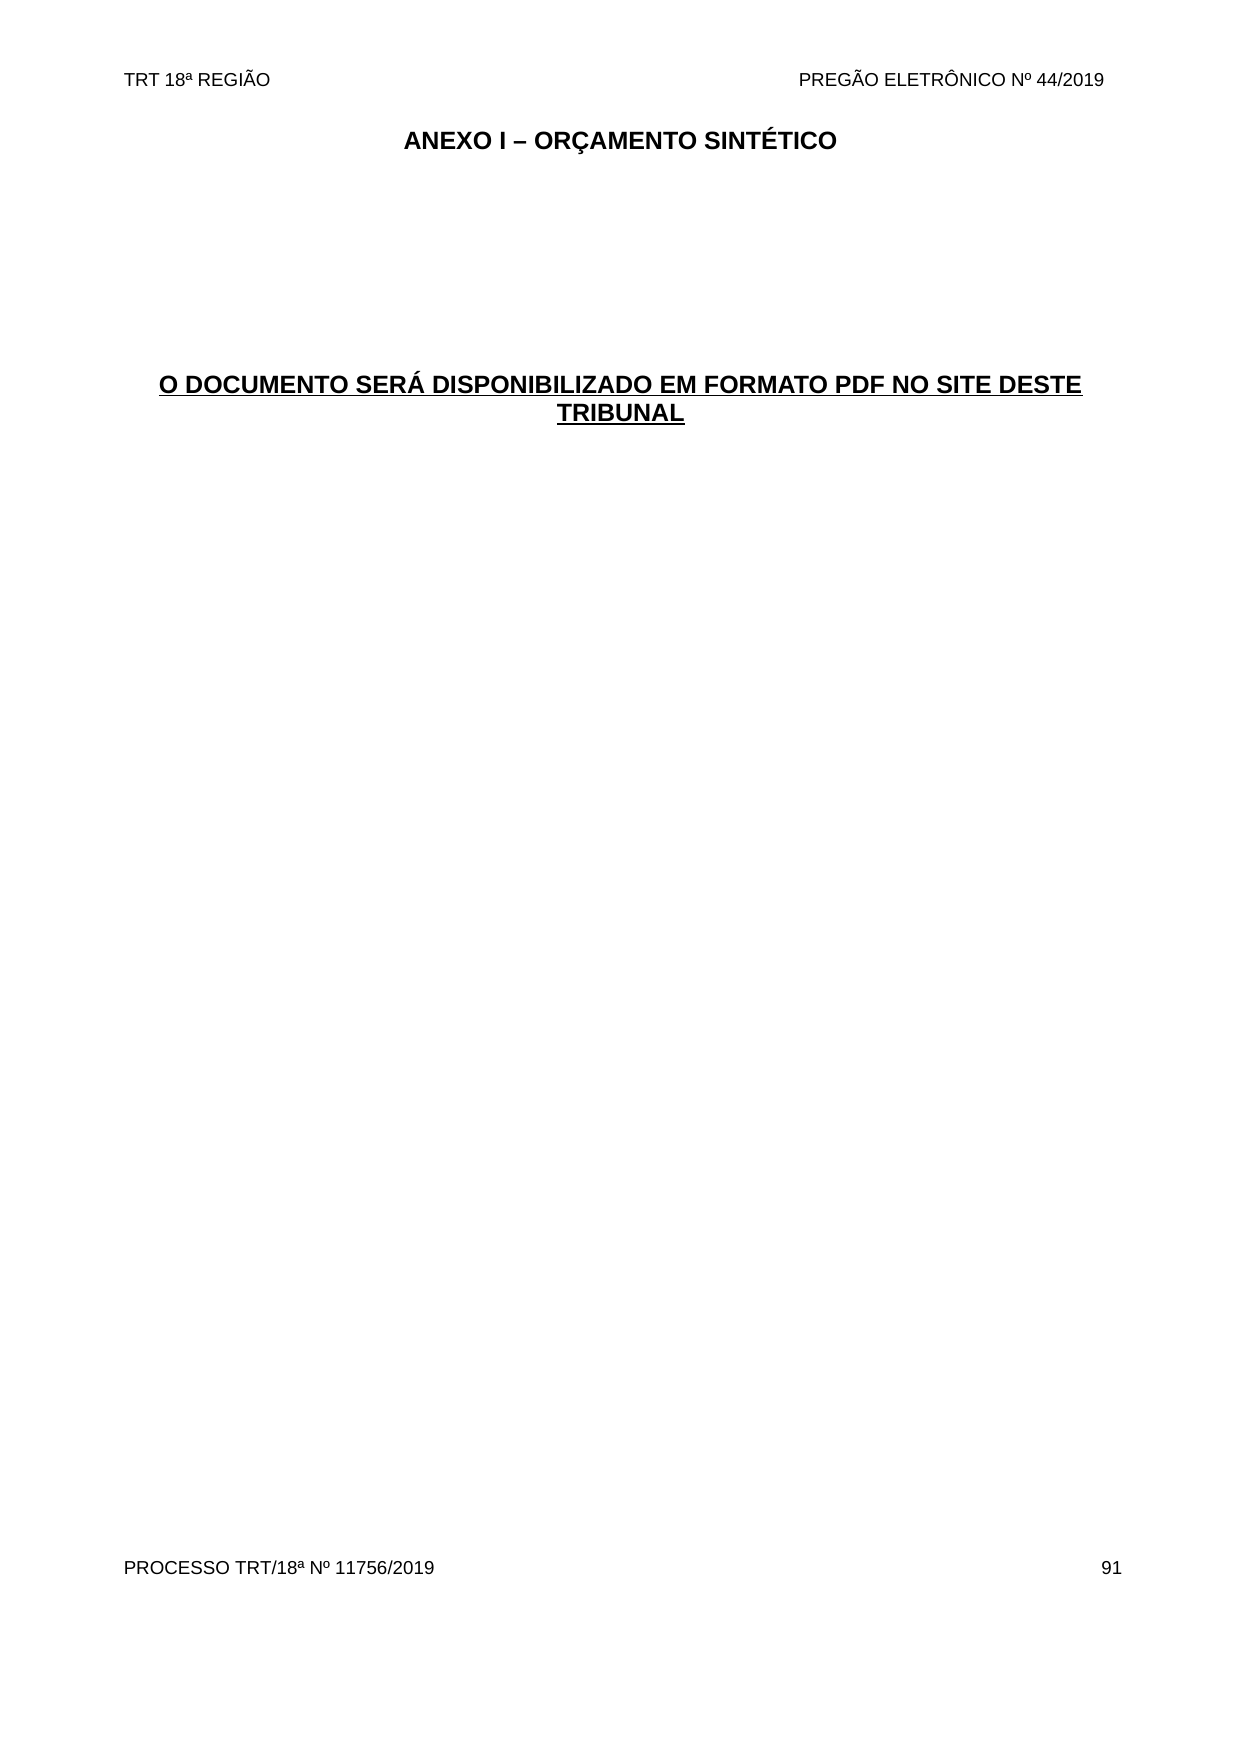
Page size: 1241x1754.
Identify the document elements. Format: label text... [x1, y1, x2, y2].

text ANEXO I – ORÇAMENTO SINTÉTICO [123, 126, 1117, 154]
text O DOCUMENTO SERÁ DISPONIBILIZADO EM FORMATO PDF NO SITE DESTE TRIBUNAL [123, 369, 1117, 427]
